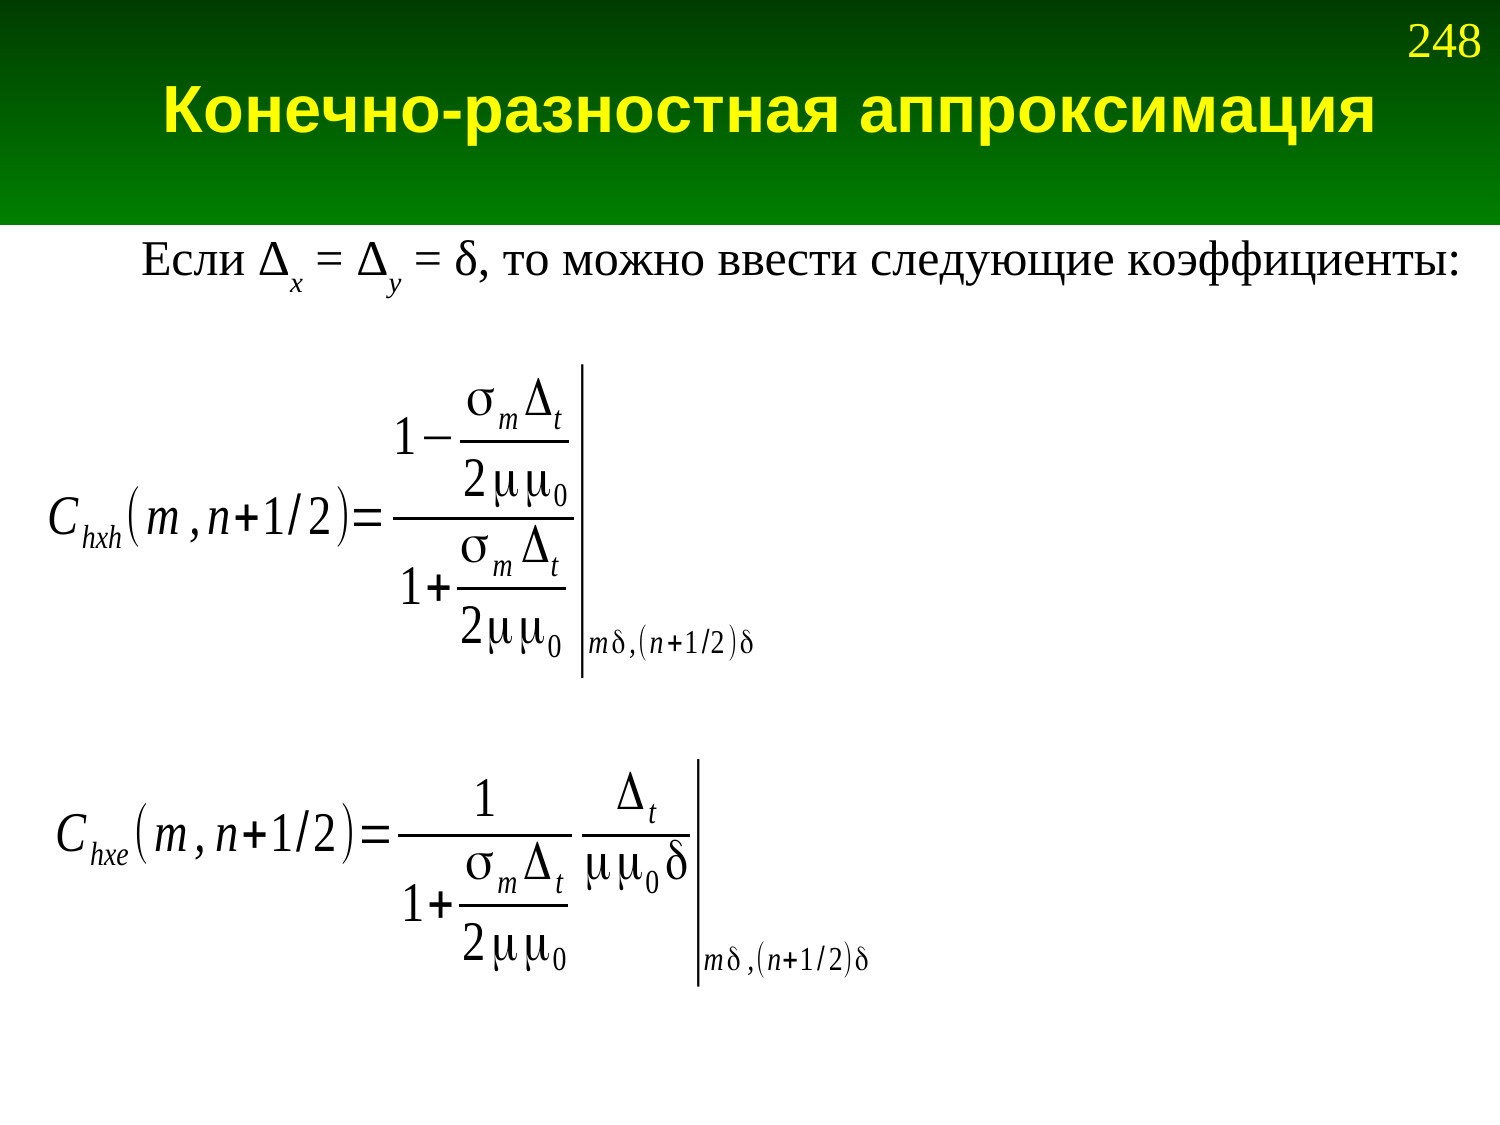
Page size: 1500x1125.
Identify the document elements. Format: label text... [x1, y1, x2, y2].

chart [35, 359, 765, 680]
text_box Если Δx = Δy = δ, то можно ввести следующие коэффициенты: [126, 218, 1477, 306]
title Конечно-разностная аппроксимация [100, 7, 1441, 204]
chart [43, 756, 881, 991]
